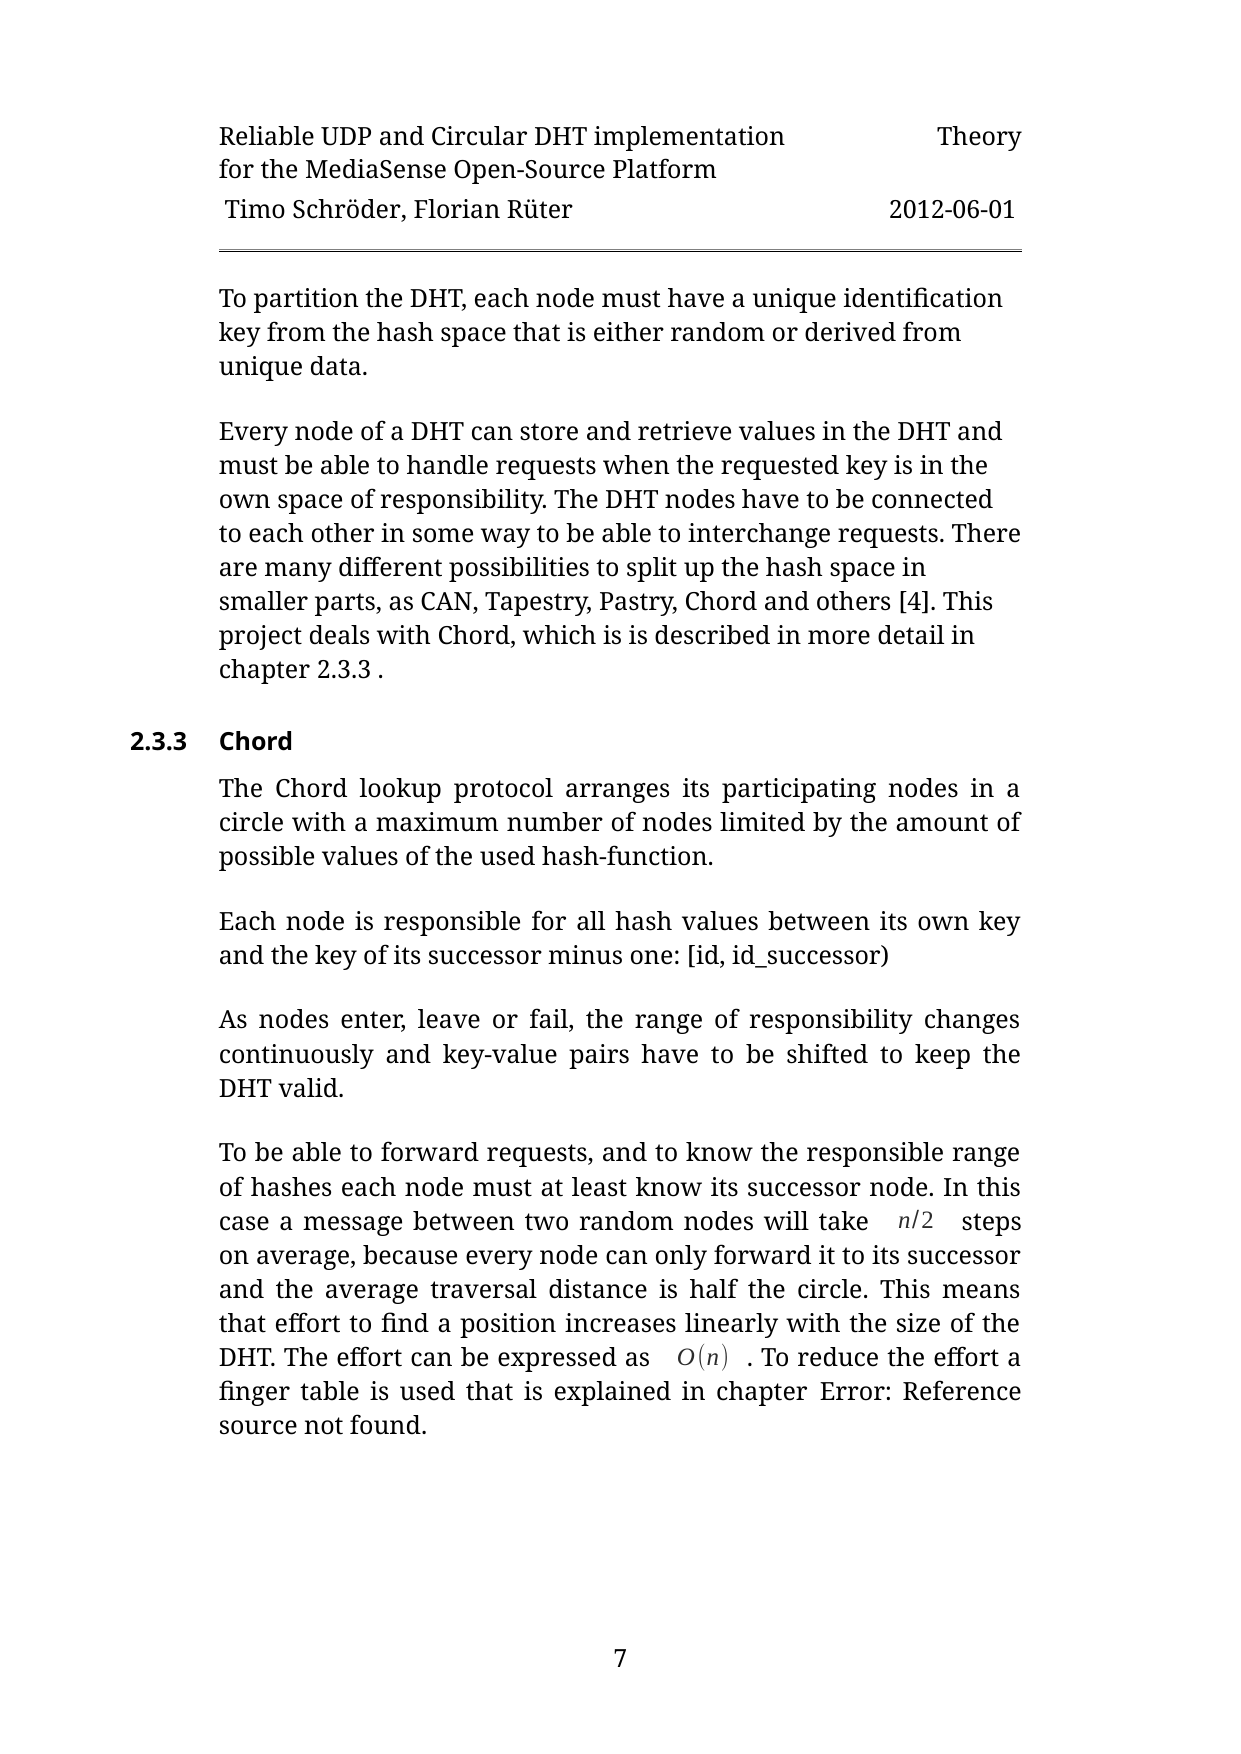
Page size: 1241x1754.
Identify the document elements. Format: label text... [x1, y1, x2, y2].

text To be able to forward requests, and to know the responsible range of hashes each node must at least know its successor node. In this case a message between two random nodes will take steps on average, because every node can only forward it to its successor and the average traversal distance is half the circle. This means that effort to find a position increases linearly with the size of the DHT. The effort can be expressed as . To reduce the effort a finger table is used that is explained in chapter Error: Reference source not found. [218, 1135, 1022, 1442]
text Each node is responsible for all hash values between its own key and the key of its successor minus one: [id, id_successor) [218, 903, 1022, 971]
text The Chord lookup protocol arranges its participating nodes in a circle with a maximum number of nodes limited by the amount of possible values of the used hash-function. [218, 770, 1022, 873]
subtitle Chord [130, 723, 1022, 757]
text To partition the DHT, each node must have a unique identification key from the hash space that is either random or derived from unique data. [218, 281, 1022, 383]
text Every node of a DHT can store and retrieve values in the DHT and must be able to handle requests when the requested key is in the own space of responsibility. The DHT nodes have to be connected to each other in some way to be able to interchange requests. There are many different possibilities to split up the hash space in smaller parts, as CAN, Tapestry, Pastry, Chord and others [4]. This project deals with Chord, which is is described in more detail in chapter 2.3.3 . [218, 414, 1022, 686]
text As nodes enter, leave or fail, the range of responsibility changes continuously and key-value pairs have to be shifted to keep the DHT valid. [218, 1002, 1022, 1104]
